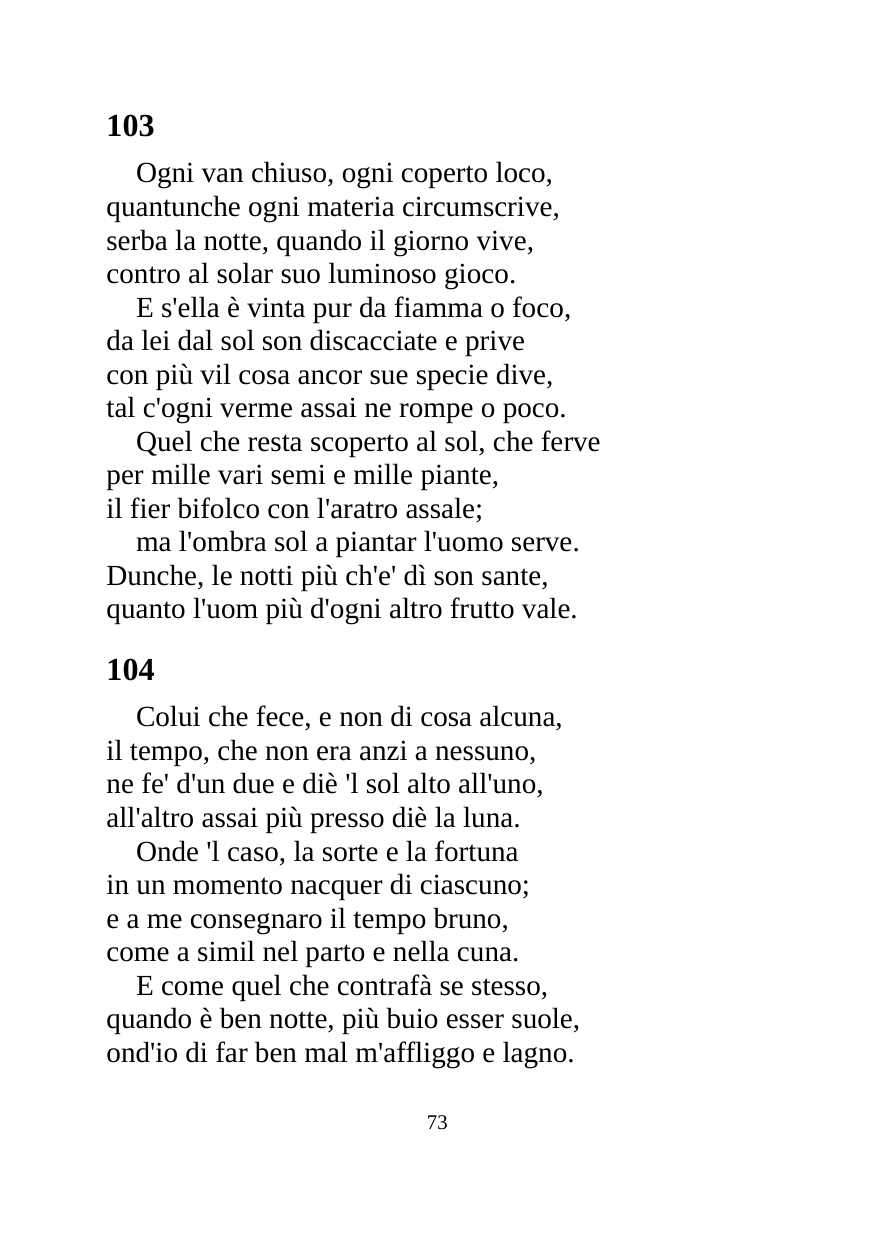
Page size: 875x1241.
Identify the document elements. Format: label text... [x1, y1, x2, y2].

text tal c'ogni verme assai ne rompe o poco. [106, 390, 768, 424]
text e a me consegnaro il tempo bruno, [106, 901, 768, 934]
text quando è ben notte, più buio esser suole, [106, 1001, 768, 1035]
text Ogni van chiuso, ogni coperto loco, [106, 156, 768, 189]
text il tempo, che non era anzi a nessuno, [106, 733, 768, 767]
text E s'ella è vinta pur da fiamma o foco, [106, 290, 768, 323]
text Onde 'l caso, la sorte e la fortuna [106, 834, 768, 867]
text Dunche, le notti più ch'e' dì son sante, [106, 558, 768, 592]
text serba la notte, quando il giorno vive, [106, 223, 768, 256]
text ma l'ombra sol a piantar l'uomo serve. [106, 524, 768, 558]
text ond'io di far ben mal m'affliggo e lagno. [106, 1035, 768, 1068]
text il fier bifolco con l'aratro assale; [106, 491, 768, 524]
text all'altro assai più presso diè la luna. [106, 800, 768, 834]
text quantunche ogni materia circumscrive, [106, 189, 768, 223]
subtitle 103 [106, 106, 768, 143]
text E come quel che contrafà se stesso, [106, 968, 768, 1001]
text da lei dal sol son discacciate e prive [106, 323, 768, 357]
text Colui che fece, e non di cosa alcuna, [106, 699, 768, 733]
text quanto l'uom più d'ogni altro frutto vale. [106, 592, 768, 625]
text contro al solar suo luminoso gioco. [106, 256, 768, 290]
text ne fe' d'un due e diè 'l sol alto all'uno, [106, 767, 768, 800]
subtitle 104 [106, 650, 768, 687]
text come a simil nel parto e nella cuna. [106, 934, 768, 968]
text Quel che resta scoperto al sol, che ferve [106, 424, 768, 457]
text con più vil cosa ancor sue specie dive, [106, 357, 768, 390]
text per mille vari semi e mille piante, [106, 457, 768, 491]
text in un momento nacquer di ciascuno; [106, 867, 768, 901]
